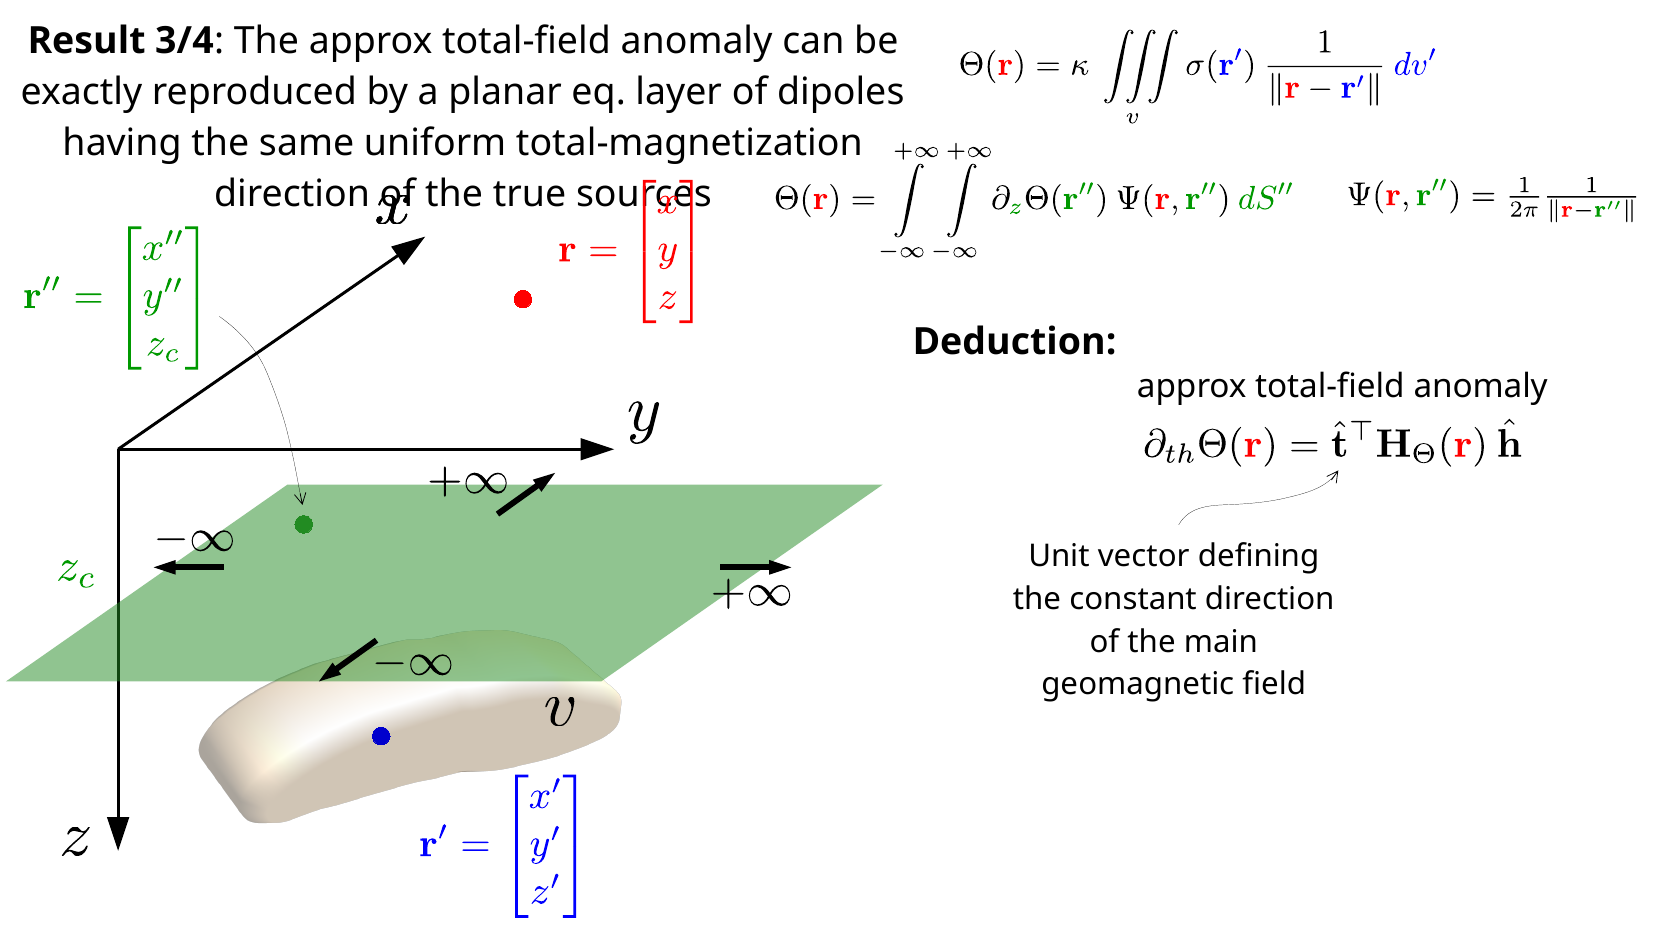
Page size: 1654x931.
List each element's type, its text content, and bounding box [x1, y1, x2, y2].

text_box [372, 727, 391, 745]
text_box Unit vector defining the constant direction of the main geomagnetic field [998, 525, 1353, 686]
picture [543, 697, 578, 726]
picture [708, 576, 795, 611]
picture [374, 195, 413, 224]
picture [369, 646, 456, 681]
picture [626, 401, 662, 444]
text_box approx total-field anomaly [1122, 354, 1544, 406]
picture [425, 464, 512, 499]
picture [417, 773, 591, 920]
picture [59, 827, 93, 856]
picture [56, 560, 95, 588]
picture [1346, 177, 1637, 223]
picture [556, 178, 708, 325]
text_box [514, 290, 532, 308]
picture [21, 224, 213, 372]
text_box Deduction: [897, 307, 1107, 364]
picture [772, 141, 1294, 262]
picture [151, 522, 238, 557]
picture [958, 29, 1436, 124]
text_box Result 3/4: The approx total-field anomaly can be exactly reproduced by a planar eq. layer of dipoles having the same uniform total-magnetization direction of the true sources [5, 6, 922, 190]
picture [1141, 417, 1524, 469]
text_box [5, 484, 883, 682]
